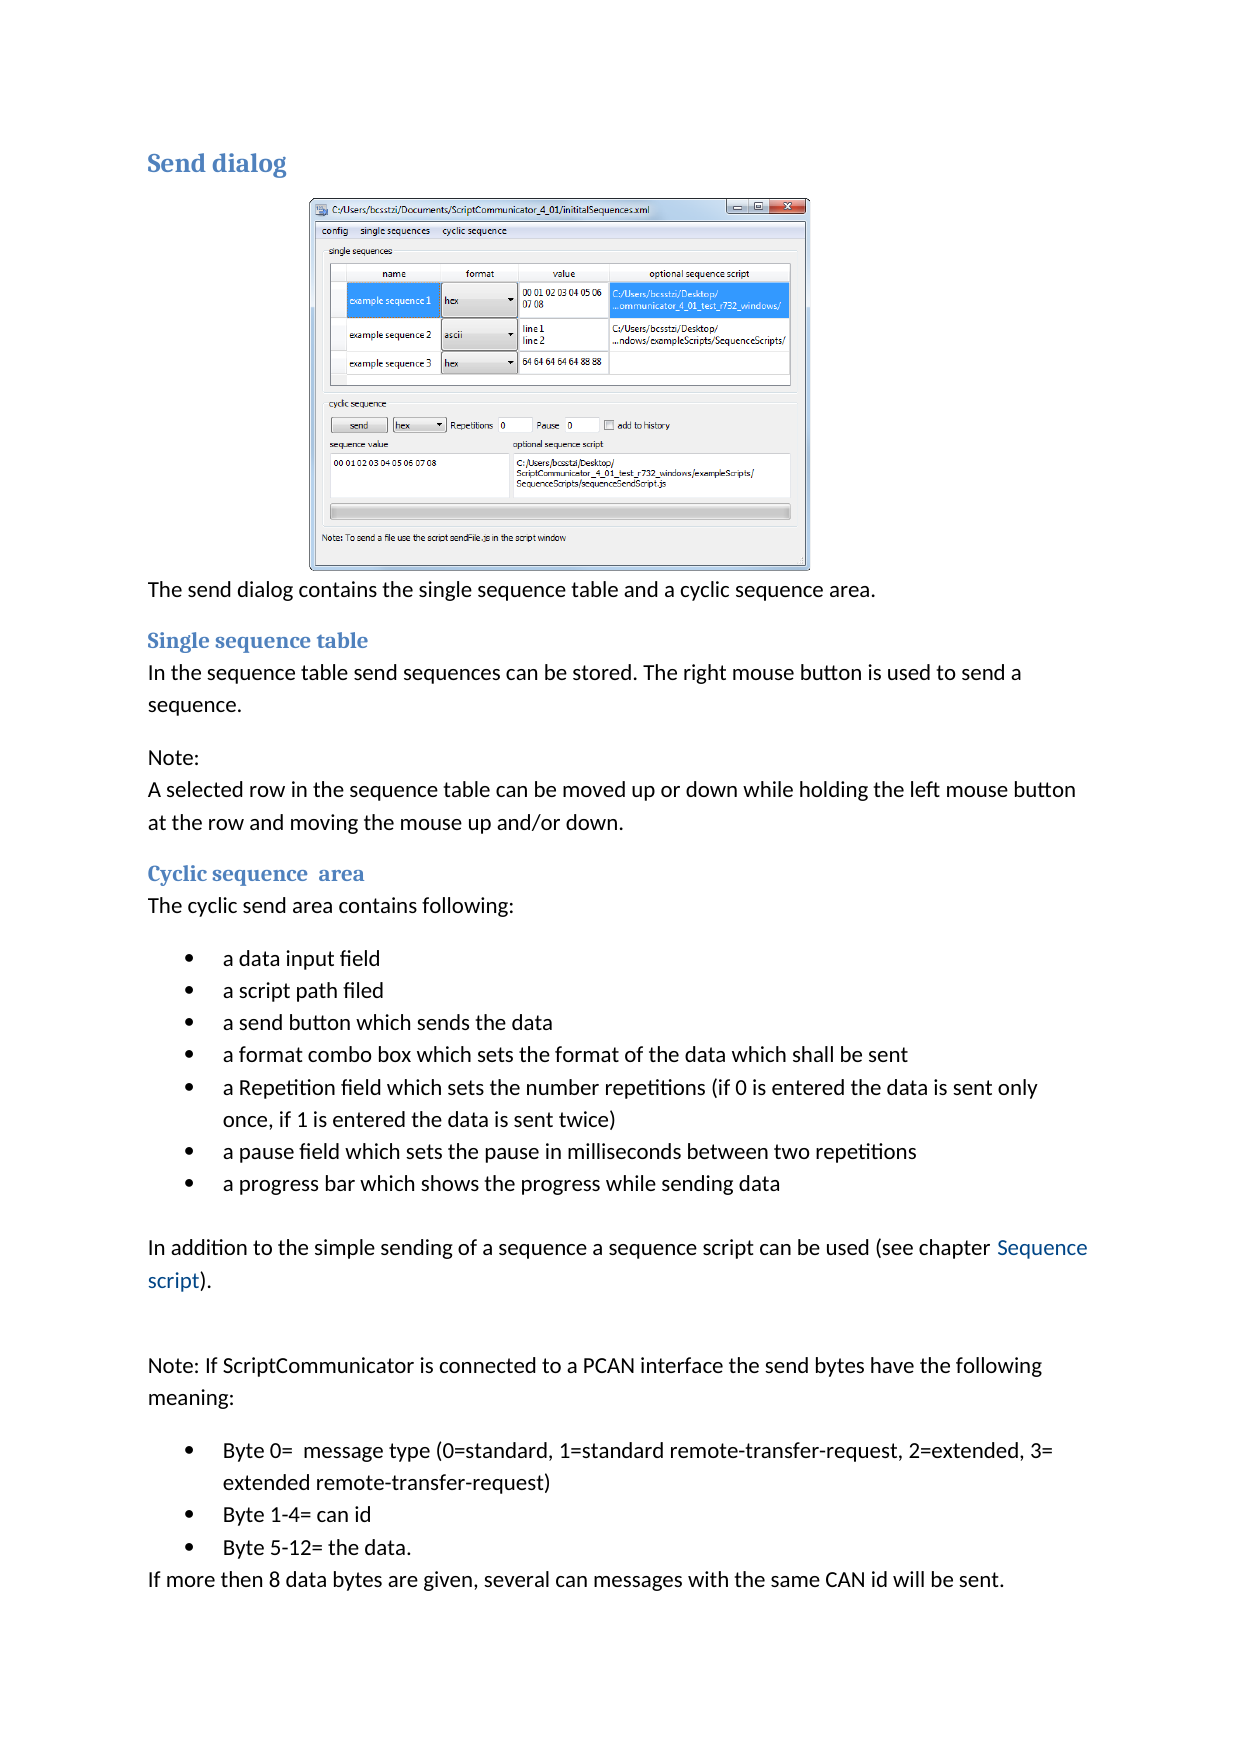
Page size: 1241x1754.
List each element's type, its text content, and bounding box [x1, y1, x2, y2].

list In addition to the simple sending of a sequence a sequence script can be used (see chapter Sequence script). [148, 1233, 1093, 1294]
picture [309, 198, 811, 571]
list a data input field [185, 944, 1093, 972]
text A selected row in the sequence table can be moved up or down while holding the left mouse button at the row and moving the mouse up and/or down. [148, 775, 1093, 836]
list a script path filed [185, 976, 1093, 1004]
text The cyclic send area contains following: [148, 891, 1093, 919]
text Note: [148, 743, 1093, 771]
list Note: If ScriptCommunicator is connected to a PCAN interface the send bytes have the following meaning: [148, 1351, 1093, 1411]
list a Repetition field which sets the number repetitions (if 0 is entered the data is sent only once, if 1 is entered the data is sent twice) [185, 1073, 1093, 1133]
subtitle Cyclic sequence area [148, 861, 1093, 887]
list a send button which sends the data [185, 1008, 1093, 1036]
subtitle Send dialog [148, 148, 1093, 179]
list Byte 1-4= can id [185, 1501, 1093, 1528]
text The send dialog contains the single sequence table and a cyclic sequence area. [148, 183, 1093, 603]
list a pause field which sets the pause in milliseconds between two repetitions [185, 1137, 1093, 1165]
list If more then 8 data bytes are given, several can messages with the same CAN id will be sent. [148, 1565, 1093, 1593]
text In the sequence table send sequences can be stored. The right mouse button is used to send a sequence. [148, 658, 1093, 718]
subtitle Single sequence table [148, 628, 1093, 654]
list Byte 5-12= the data. [185, 1533, 1093, 1561]
list Byte 0= message type (0=standard, 1=standard remote-transfer-request, 2=extended, 3= extended remote-transfer-request) [185, 1436, 1093, 1496]
list a progress bar which shows the progress while sending data [185, 1169, 1093, 1197]
list a format combo box which sets the format of the data which shall be sent [185, 1040, 1093, 1068]
